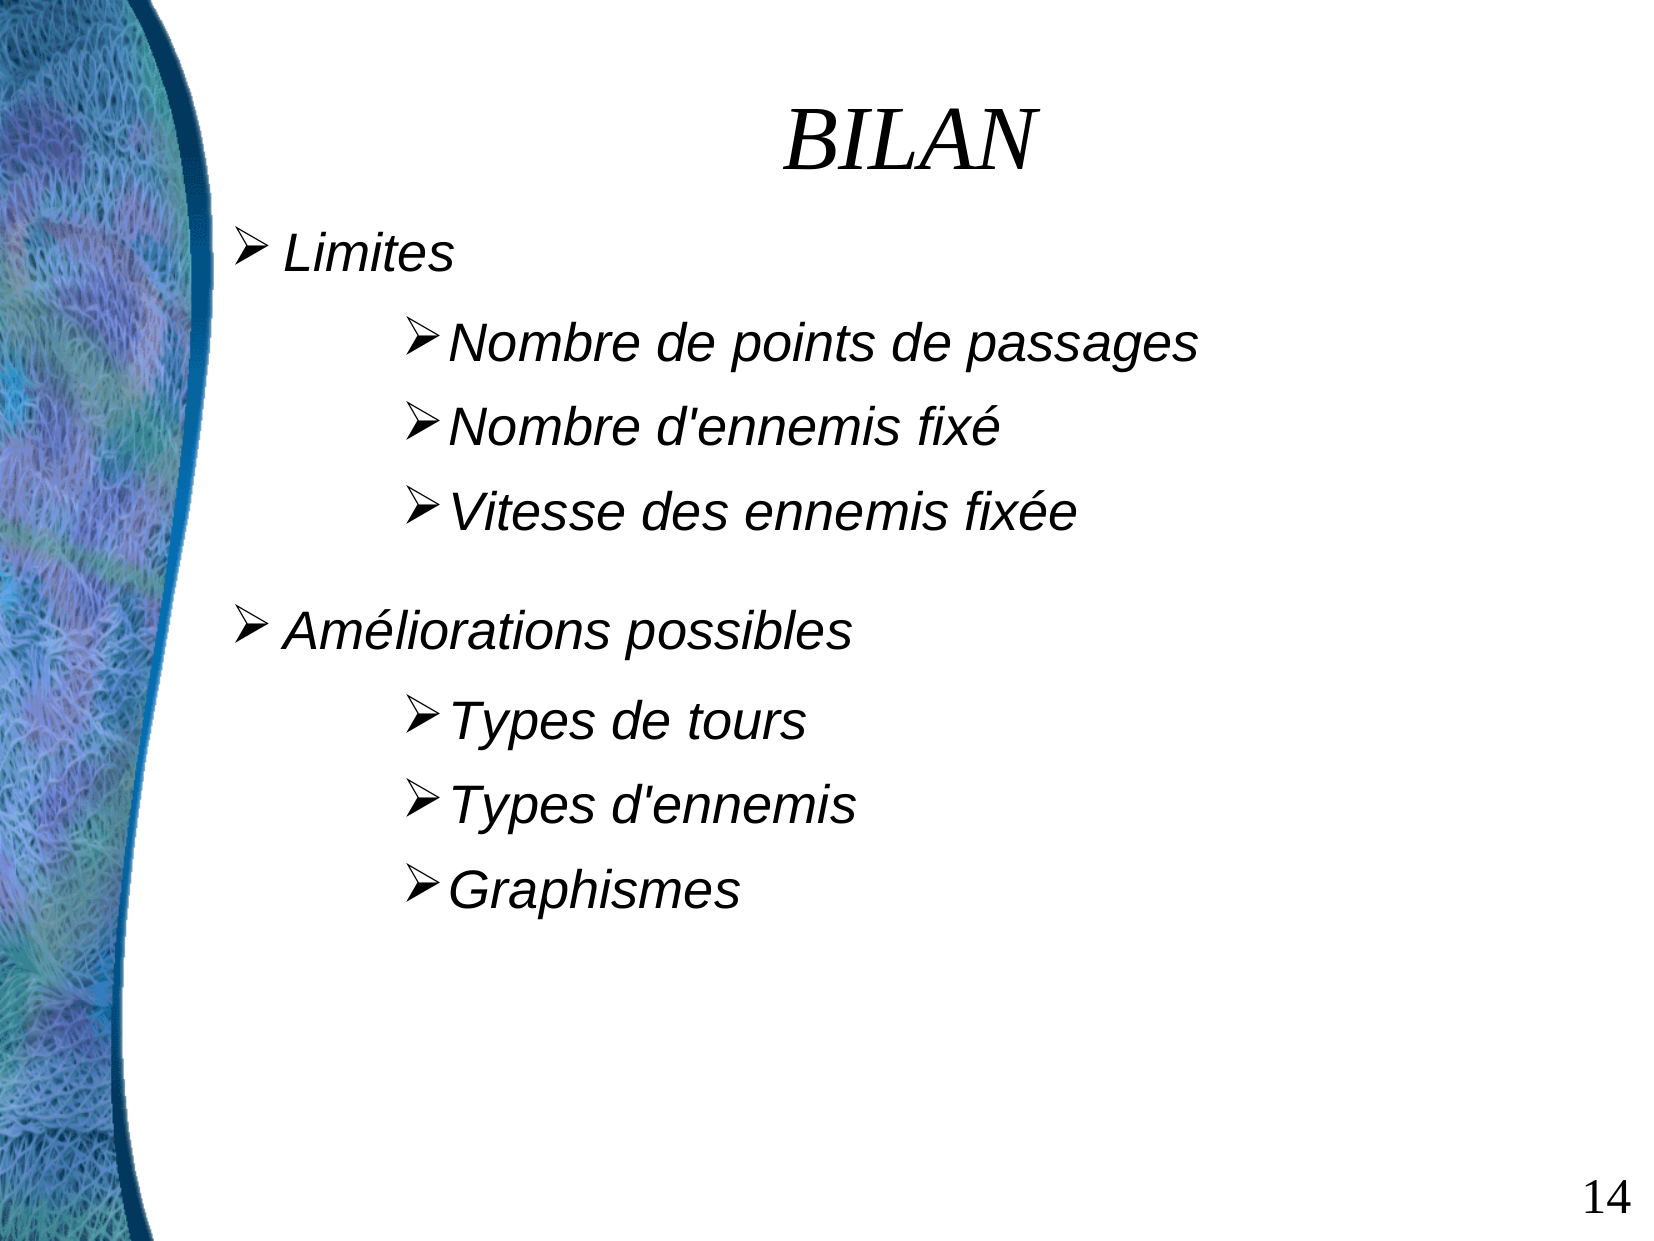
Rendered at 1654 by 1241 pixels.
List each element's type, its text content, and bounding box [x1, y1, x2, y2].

list Limites Nombre de points de passages Nombre d'ennemis fixé Vitesse des ennemis fixée Améliorations possibles Types de tours Types d'ennemis Graphismes [212, 222, 1625, 1004]
text_box [1581, 1169, 1654, 1226]
picture [0, 0, 229, 1241]
title BILAN [212, 87, 1608, 189]
